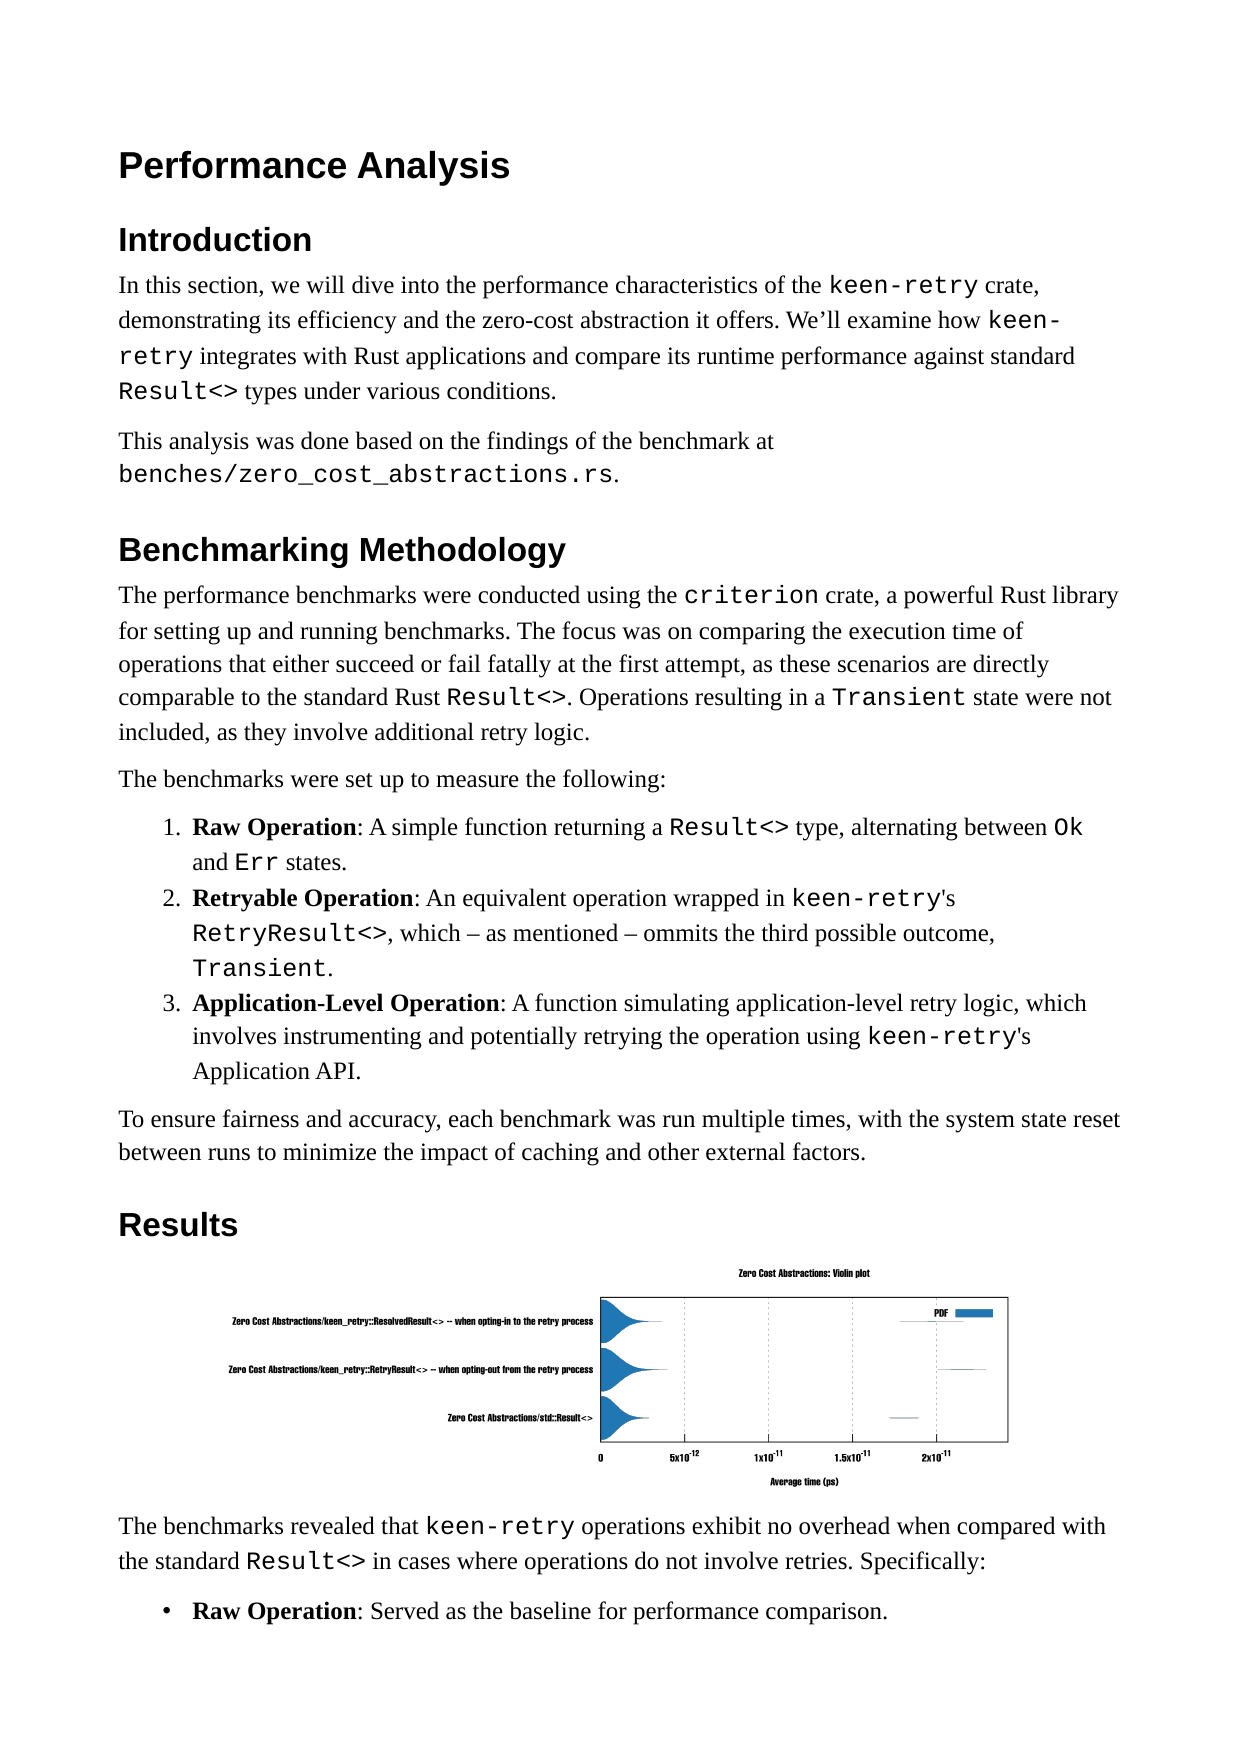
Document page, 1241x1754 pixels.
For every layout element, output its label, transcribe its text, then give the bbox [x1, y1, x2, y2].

text In this section, we will dive into the performance characteristics of the keen-retry crate, demonstrating its efficiency and the zero-cost abstraction it offers. We’ll examine how keen-retry integrates with Rust applications and compare its runtime performance against standard Result<> types under various conditions. [118, 271, 1122, 407]
text The benchmarks were set up to measure the following: [118, 764, 1122, 793]
list Raw Operation: A simple function returning a Result<> type, alternating between Ok and Err states. [162, 812, 1122, 878]
list Retryable Operation: An equivalent operation wrapped in keen-retry's RetryResult<>, which – as mentioned – ommits the third possible outcome, Transient. [162, 883, 1122, 984]
picture [223, 1256, 1017, 1493]
text To ensure fairness and accuracy, each benchmark was run multiple times, with the system state reset between runs to minimize the impact of caching and other external factors. [118, 1104, 1122, 1166]
subtitle Performance Analysis [118, 143, 1122, 186]
text The performance benchmarks were conducted using the criterion crate, a powerful Rust library for setting up and running benchmarks. The focus was on comparing the execution time of operations that either succeed or fail fatally at the first attempt, as these scenarios are directly comparable to the standard Rust Result<>. Operations resulting in a Transient state were not included, as they involve additional retry logic. [118, 581, 1122, 746]
subtitle Results [118, 1205, 1122, 1244]
text This analysis was done based on the findings of the benchmark at benches/zero_cost_abstractions.rs. [118, 426, 1122, 490]
list Raw Operation: Served as the baseline for performance comparison. [162, 1596, 1122, 1625]
subtitle Introduction [118, 219, 1122, 258]
text The benchmarks revealed that keen-retry operations exhibit no overhead when compared with the standard Result<> in cases where operations do not involve retries. Specifically: [118, 1511, 1122, 1577]
list Application-Level Operation: A function simulating application-level retry logic, which involves instrumenting and potentially retrying the operation using keen-retry's Application API. [162, 988, 1122, 1085]
subtitle Benchmarking Methodology [118, 530, 1122, 568]
